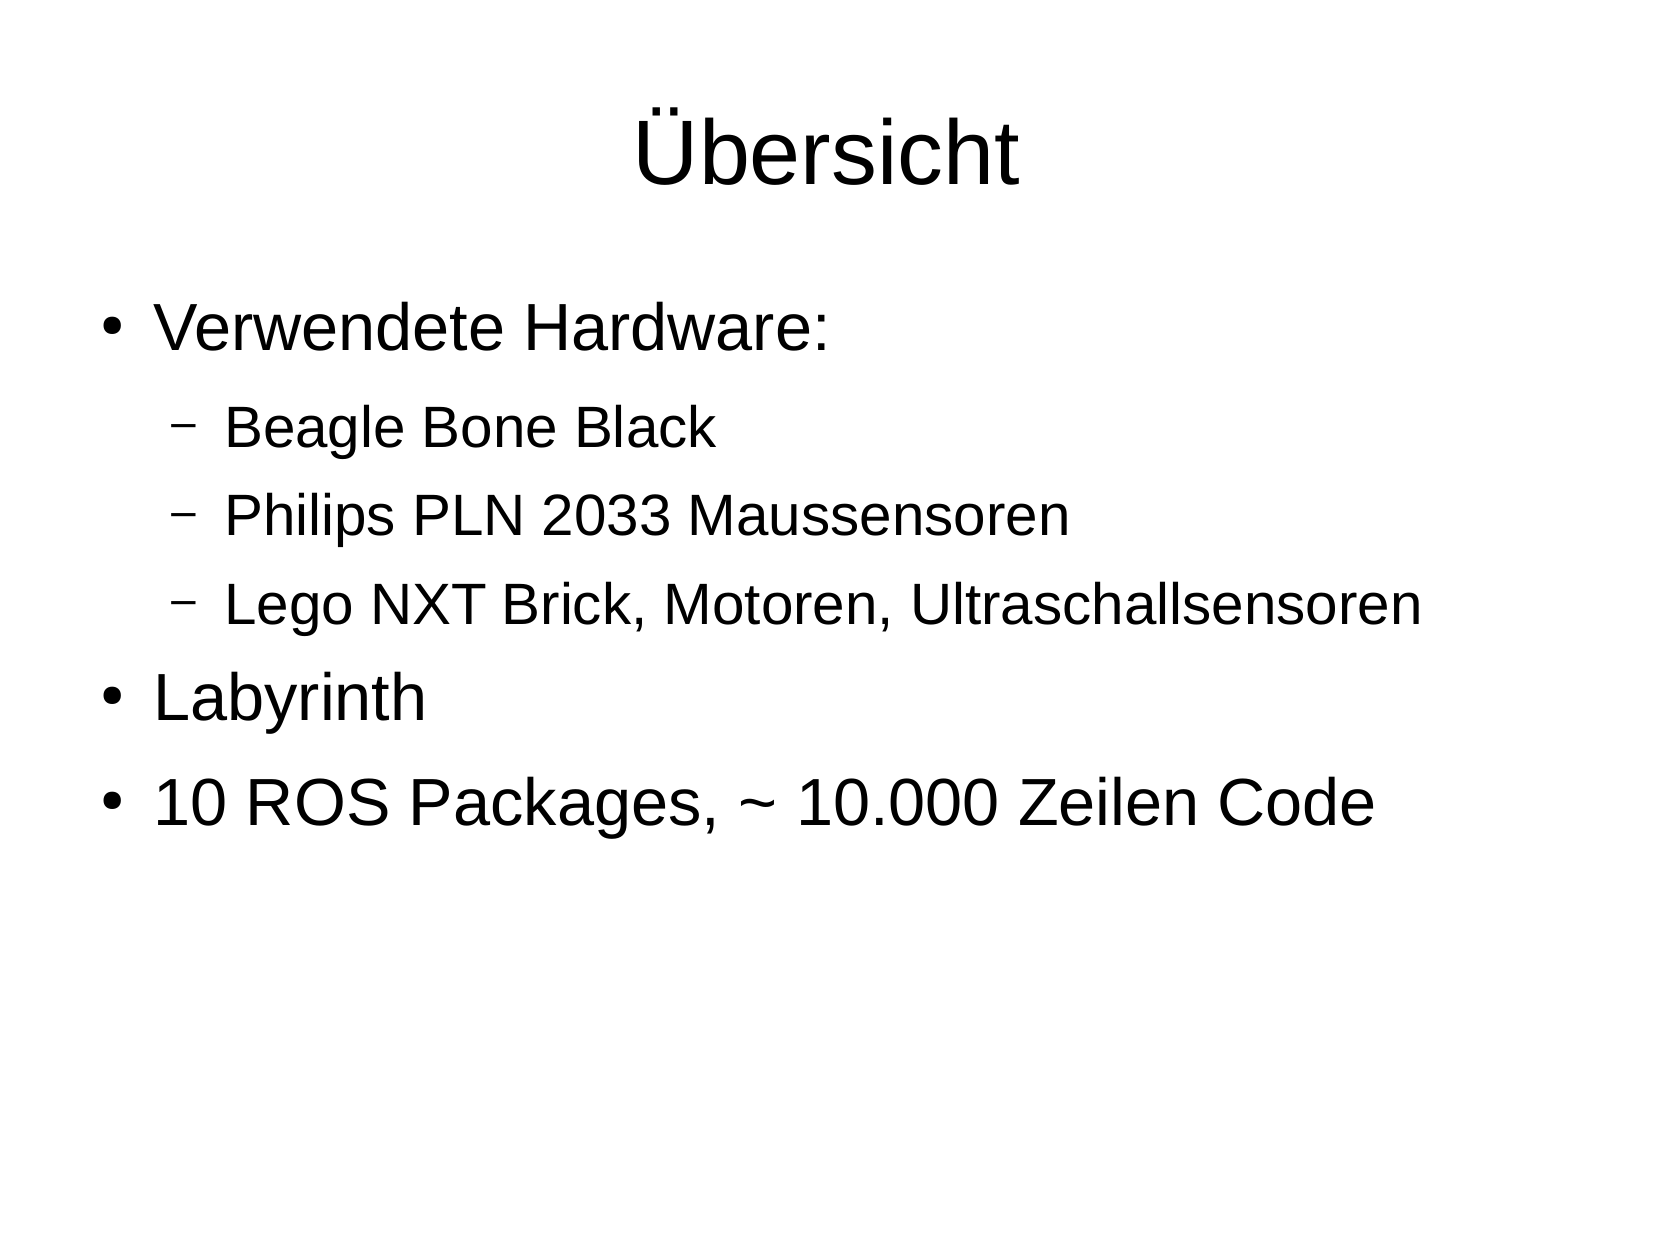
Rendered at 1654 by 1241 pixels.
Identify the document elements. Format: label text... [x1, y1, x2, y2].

title Übersicht [82, 49, 1571, 257]
list Verwendete Hardware: Beagle Bone Black Philips PLN 2033 Maussensoren Lego NXT Brick, Motoren, Ultraschallsensoren Labyrinth 10 ROS Packages, ~ 10.000 Zeilen Code [82, 290, 1538, 1010]
